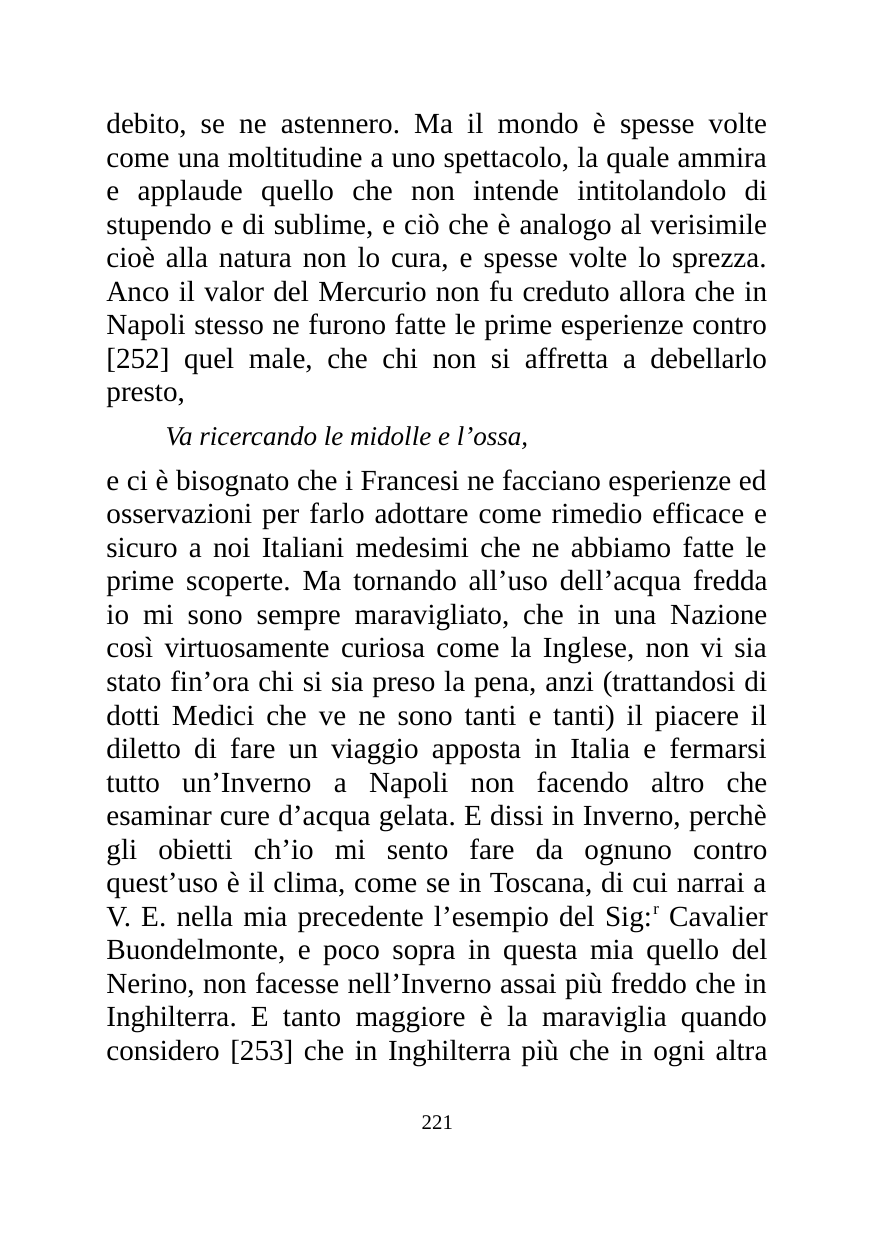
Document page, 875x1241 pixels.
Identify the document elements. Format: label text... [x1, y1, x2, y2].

text Va ricercando le midolle e l’ossa, [165, 420, 768, 451]
text e ci è bisognato che i Francesi ne facciano esperienze ed osservazioni per farlo adottare come rimedio efficace e sicuro a noi Italiani medesimi che ne abbiamo fatte le prime scoperte. Ma tornando all’uso dell’acqua fredda io mi sono sempre maravigliato, che in una Nazione così virtuosamente curiosa come la Inglese, non vi sia stato fin’ora chi si sia preso la pena, anzi (trattandosi di dotti Medici che ve ne sono tanti e tanti) il piacere il diletto di fare un viaggio apposta in Italia e fermarsi tutto un’Inverno a Napoli non facendo altro che esaminar cure d’acqua gelata. E dissi in Inverno, perchè gli obietti ch’io mi sento fare da ognuno contro quest’uso è il clima, come se in Toscana, di cui narrai a V. E. nella mia precedente l’esempio del Sig:r Cavalier Buondelmonte, e poco sopra in questa mia quello del Nerino, non facesse nell’Inverno assai più freddo che in Inghilterra. E tanto maggiore è la maraviglia quando considero [253] che in Inghilterra più che in ogni altra [106, 463, 768, 1067]
text debito, se ne astennero. Ma il mondo è spesse volte come una moltitudine a uno spettacolo, la quale ammira e applaude quello che non intende intitolandolo di stupendo e di sublime, e ciò che è analogo al verisimile cioè alla natura non lo cura, e spesse volte lo sprezza. Anco il valor del Mercurio non fu creduto allora che in Napoli stesso ne furono fatte le prime esperienze contro [252] quel male, che chi non si affretta a debellarlo presto, [106, 106, 768, 408]
